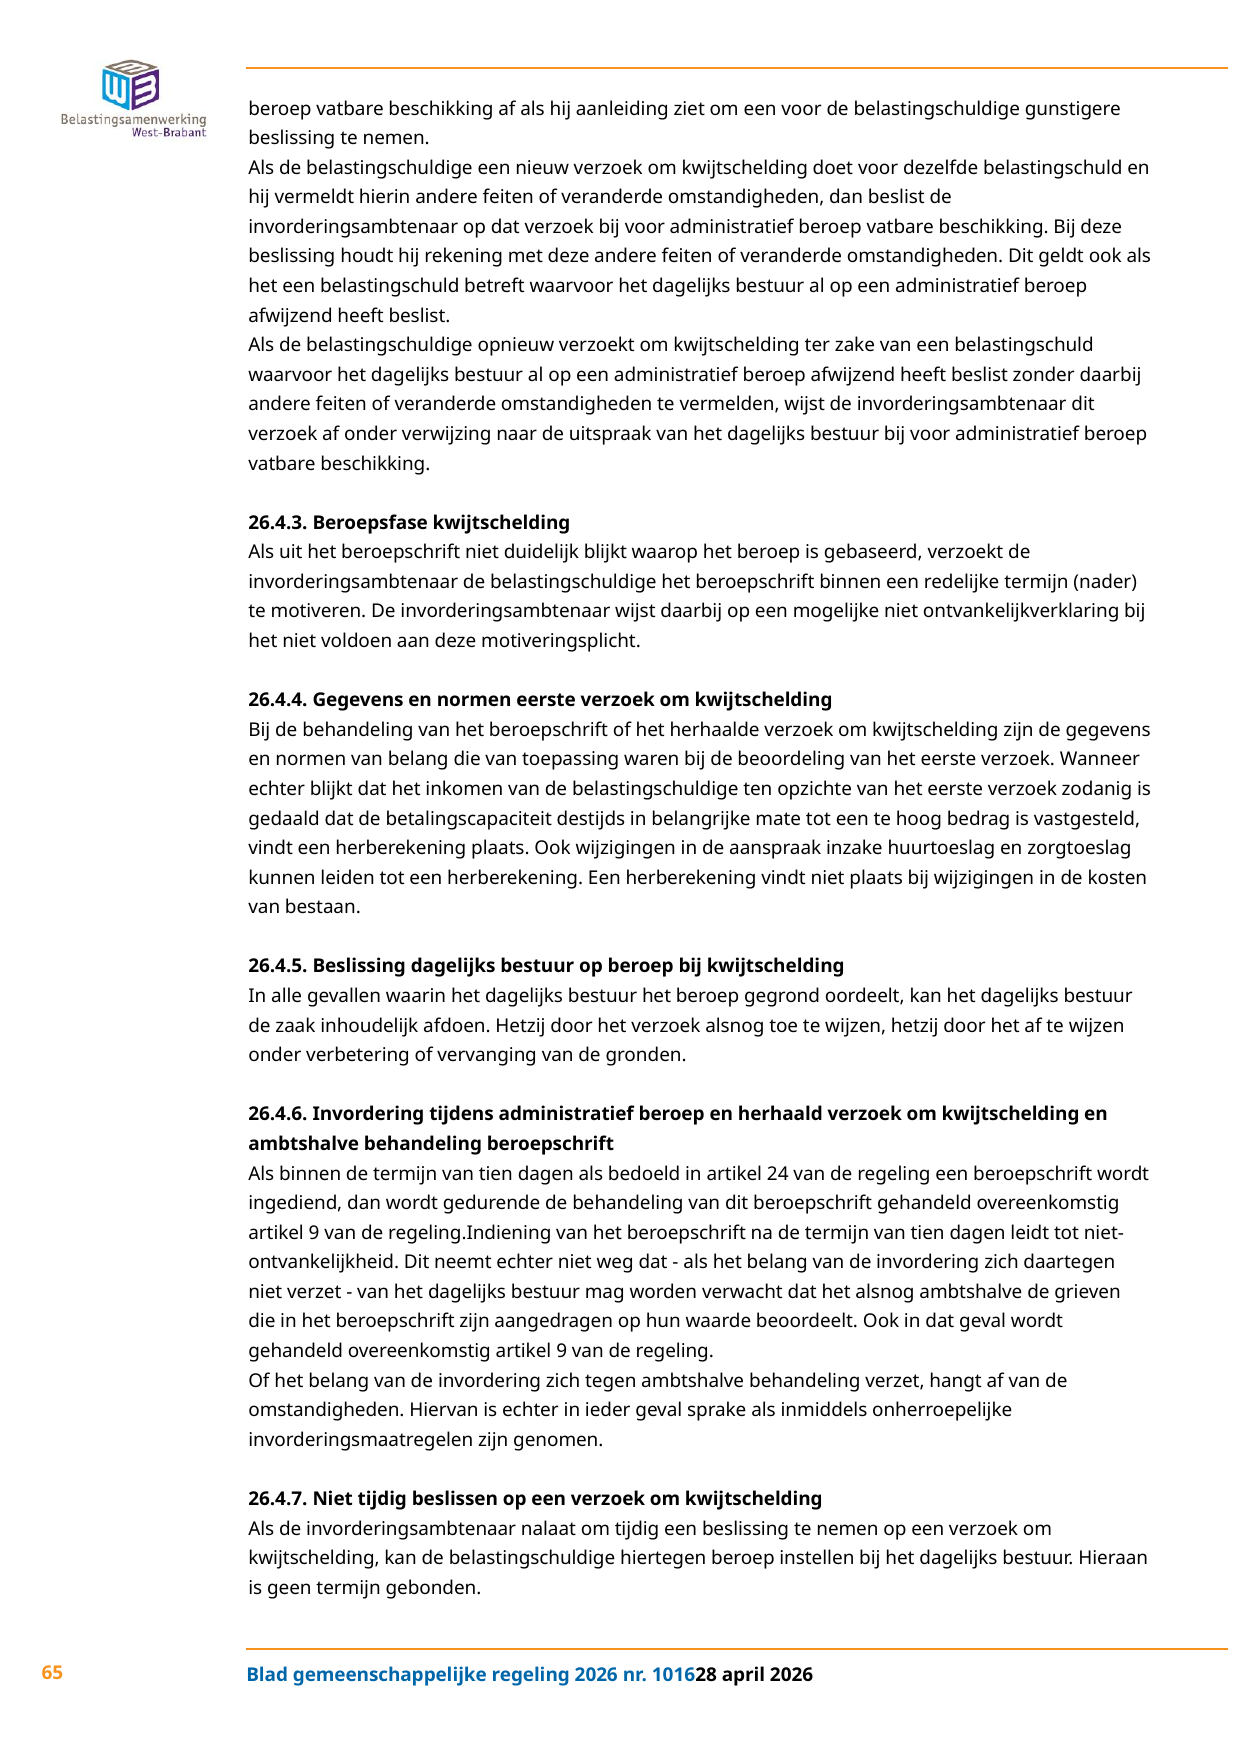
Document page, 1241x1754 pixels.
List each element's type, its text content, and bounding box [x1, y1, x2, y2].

text Als uit het beroepschrift niet duidelijk blijkt waarop het beroep is gebaseerd, verzoekt de invorderingsambtenaar de belastingschuldige het beroepschrift binnen een redelijke termijn (nader) te motiveren. De invorderingsambtenaar wijst daarbij op een mogelijke niet ontvankelijkverklaring bij het niet voldoen aan deze motiveringsplicht. [248, 538, 1152, 653]
text 26.4.6. Invordering tijdens administratief beroep en herhaald verzoek om kwijtschelding en ambtshalve behandeling beroepschrift [248, 1101, 1152, 1156]
text In alle gevallen waarin het dagelijks bestuur het beroep gegrond oordeelt, kan het dagelijks bestuur de zaak inhoudelijk afdoen. Hetzij door het verzoek alsnog toe te wijzen, hetzij door het af te wijzen onder verbetering of vervanging van de gronden. [248, 982, 1152, 1067]
text Als de belastingschuldige een nieuw verzoek om kwijtschelding doet voor dezelfde belastingschuld en hij vermeldt hierin andere feiten of veranderde omstandigheden, dan beslist de invorderingsambtenaar op dat verzoek bij voor administratief beroep vatbare beschikking. Bij deze beslissing houdt hij rekening met deze andere feiten of veranderde omstandigheden. Dit geldt ook als het een belastingschuld betreft waarvoor het dagelijks bestuur al op een administratief beroep afwijzend heeft beslist. [248, 154, 1152, 328]
text beroep vatbare beschikking af als hij aanleiding ziet om een voor de belastingschuldige gunstigere beslissing te nemen. [248, 95, 1152, 150]
text Als binnen de termijn van tien dagen als bedoeld in artikel 24 van de regeling een beroepschrift wordt ingediend, dan wordt gedurende de behandeling van dit beroepschrift gehandeld overeenkomstig artikel 9 van de regeling.Indiening van het beroepschrift na de termijn van tien dagen leidt tot niet-ontvankelijkheid. Dit neemt echter niet weg dat - als het belang van de invordering zich daartegen niet verzet - van het dagelijks bestuur mag worden verwacht dat het alsnog ambtshalve de grieven die in het beroepschrift zijn aangedragen op hun waarde beoordeelt. Ook in dat geval wordt gehandeld overeenkomstig artikel 9 van de regeling. [248, 1160, 1152, 1363]
text 26.4.4. Gegevens en normen eerste verzoek om kwijtschelding [248, 686, 1152, 712]
text Of het belang van de invordering zich tegen ambtshalve behandeling verzet, hangt af van de omstandigheden. Hiervan is echter in ieder geval sprake als inmiddels onherroepelijke invorderingsmaatregelen zijn genomen. [248, 1367, 1152, 1452]
text Bij de behandeling van het beroepschrift of het herhaalde verzoek om kwijtschelding zijn de gegevens en normen van belang die van toepassing waren bij de beoordeling van het eerste verzoek. Wanneer echter blijkt dat het inkomen van de belastingschuldige ten opzichte van het eerste verzoek zodanig is gedaald dat de betalingscapaciteit destijds in belangrijke mate tot een te hoog bedrag is vastgesteld, vindt een herberekening plaats. Ook wijzigingen in de aanspraak inzake huurtoeslag en zorgtoeslag kunnen leiden tot een herberekening. Een herberekening vindt niet plaats bij wijzigingen in de kosten van bestaan. [248, 716, 1152, 919]
text Als de belastingschuldige opnieuw verzoekt om kwijtschelding ter zake van een belastingschuld waarvoor het dagelijks bestuur al op een administratief beroep afwijzend heeft beslist zonder daarbij andere feiten of veranderde omstandigheden te vermelden, wijst de invorderingsambtenaar dit verzoek af onder verwijzing naar de uitspraak van het dagelijks bestuur bij voor administratief beroep vatbare beschikking. [248, 331, 1152, 476]
text 26.4.7. Niet tijdig beslissen op een verzoek om kwijtschelding [248, 1485, 1152, 1511]
text Als de invorderingsambtenaar nalaat om tijdig een beslissing te nemen op een verzoek om kwijtschelding, kan de belastingschuldige hiertegen beroep instellen bij het dagelijks bestuur. Hieraan is geen termijn gebonden. [248, 1515, 1152, 1600]
text 26.4.3. Beroepsfase kwijtschelding [248, 509, 1152, 535]
text 26.4.5. Beslissing dagelijks bestuur op beroep bij kwijtschelding [248, 953, 1152, 978]
picture [41, 47, 231, 172]
